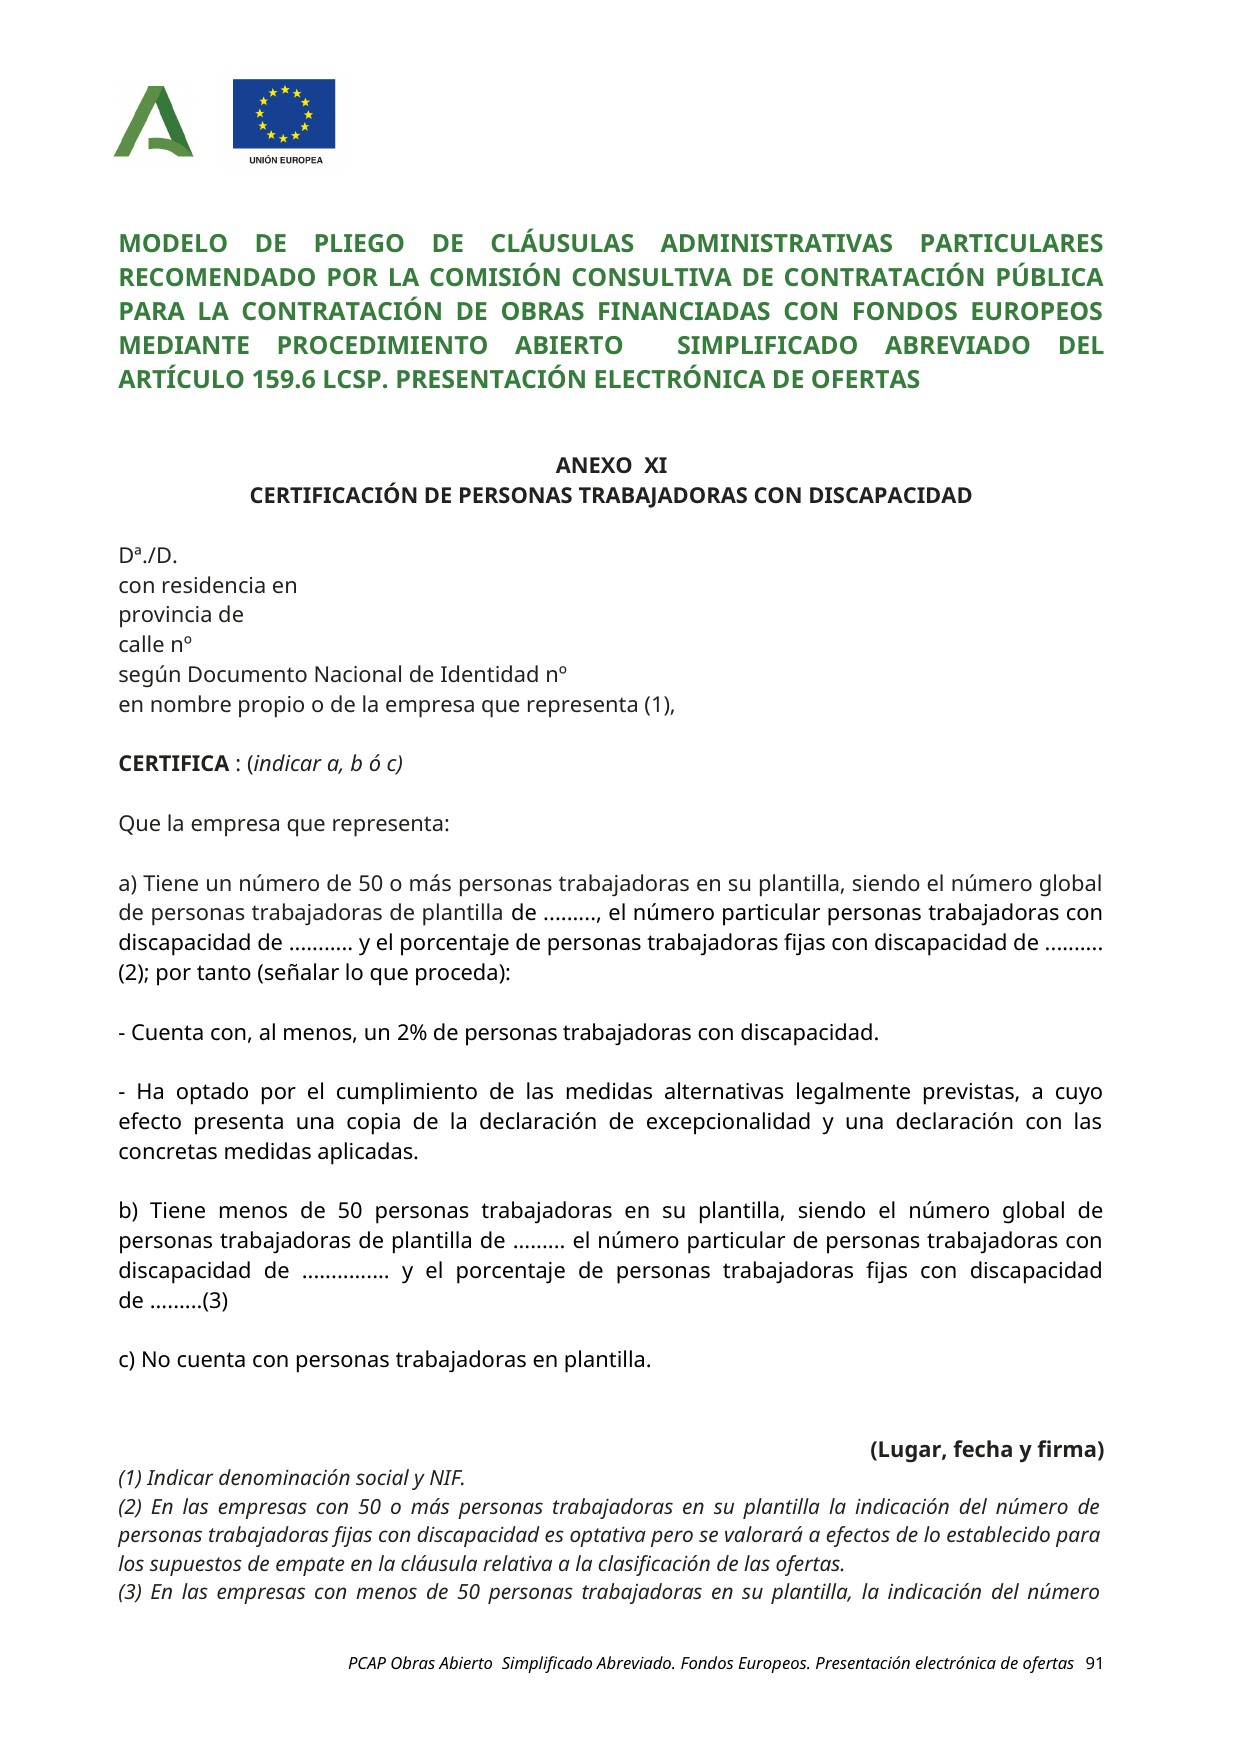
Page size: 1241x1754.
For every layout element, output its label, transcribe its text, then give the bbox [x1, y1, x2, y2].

text (1) Indicar denominación social y NIF. [118, 1463, 1104, 1492]
text calle nº [118, 629, 1104, 659]
text CERTIFICA : (indicar a, b ó c) [118, 748, 1104, 778]
text (Lugar, fecha y firma) [118, 1433, 1104, 1463]
text con residencia en [118, 569, 1104, 599]
text Que la empresa que representa: [118, 808, 1104, 838]
picture [109, 81, 198, 161]
list b) Tiene menos de 50 personas trabajadoras en su plantilla, siendo el número global de personas trabajadoras de plantilla de ......... el número particular de personas trabajadoras con discapacidad de ............... y el porcentaje de personas trabajadoras fijas con discapacidad de .........(3) [83, 1195, 1104, 1314]
text ANEXO XI [118, 450, 1104, 480]
text provincia de [118, 599, 1104, 629]
subtitle MODELO DE PLIEGO DE CLÁUSULAS ADMINISTRATIVAS PARTICULARES RECOMENDADO POR LA COMISIÓN CONSULTIVA DE CONTRATACIÓN PÚBLICA PARA LA CONTRATACIÓN DE OBRAS FINANCIADAS CON FONDOS EUROPEOS MEDIANTE PROCEDIMIENTO ABIERTO SIMPLIFICADO ABREVIADO DEL ARTÍCULO 159.6 LCSP. PRESENTACIÓN ELECTRÓNICA DE OFERTAS [118, 225, 1104, 396]
list c) No cuenta con personas trabajadoras en plantilla. [83, 1344, 1104, 1374]
text CERTIFICACIÓN DE PERSONAS TRABAJADORAS CON DISCAPACIDAD [118, 480, 1104, 510]
text (2) En las empresas con 50 o más personas trabajadoras en su plantilla la indicación del número de personas trabajadoras fijas con discapacidad es optativa pero se valorará a efectos de lo establecido para los supuestos de empate en la cláusula relativa a la clasificación de las ofertas. [118, 1492, 1104, 1577]
text según Documento Nacional de Identidad nº [118, 659, 1104, 689]
text (3) En las empresas con menos de 50 personas trabajadoras en su plantilla, la indicación del número [118, 1577, 1104, 1606]
list a) Tiene un número de 50 o más personas trabajadoras en su plantilla, siendo el número global de personas trabajadoras de plantilla de ........., el número particular personas trabajadoras con discapacidad de ........... y el porcentaje de personas trabajadoras fijas con discapacidad de .......... (2); por tanto (señalar lo que proceda): [83, 867, 1104, 987]
text en nombre propio o de la empresa que representa (1), [118, 689, 1104, 718]
picture [221, 73, 347, 171]
list - Cuenta con, al menos, un 2% de personas trabajadoras con discapacidad. [83, 1016, 1104, 1046]
text Dª./D. [118, 540, 1104, 569]
list - Ha optado por el cumplimiento de las medidas alternativas legalmente previstas, a cuyo efecto presenta una copia de la declaración de excepcionalidad y una declaración con las concretas medidas aplicadas. [83, 1076, 1104, 1165]
